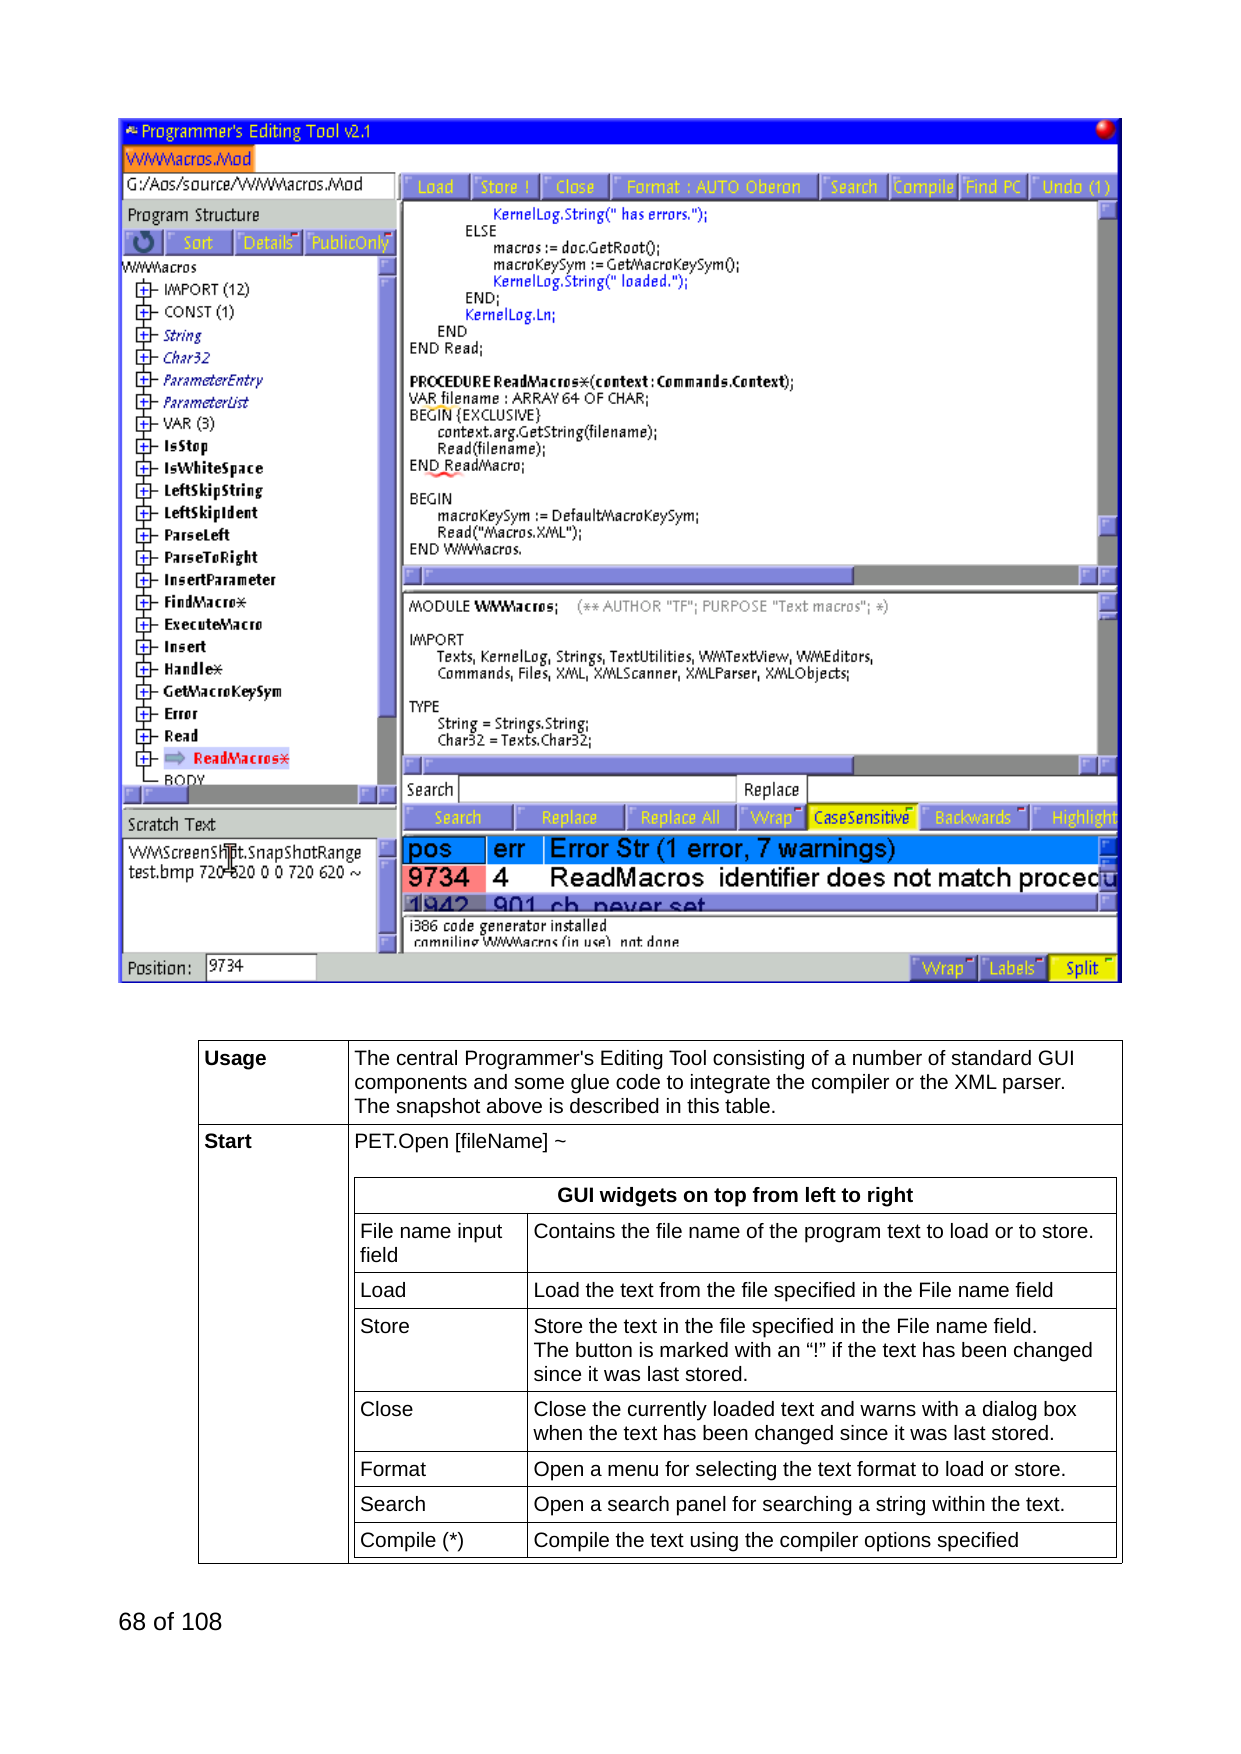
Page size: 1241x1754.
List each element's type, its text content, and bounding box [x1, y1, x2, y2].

table_cell Load the text from the file specified in the File name field [528, 1273, 1116, 1308]
table_cell File name input field [355, 1214, 527, 1272]
table_cell Load [355, 1273, 527, 1308]
table_cell Close the currently loaded text and warns with a dialog box when the text has been changed since it was last stored. [528, 1392, 1116, 1451]
table_header GUI widgets on top from left to right [355, 1178, 1116, 1213]
table_cell Search [355, 1487, 527, 1522]
table_cell Open a menu for selecting the text format to load or store. [528, 1452, 1116, 1486]
table_header Usage [199, 1041, 348, 1123]
table_cell PET.Open [fileName] ~ [349, 1125, 1122, 1563]
table_cell Format [355, 1452, 527, 1486]
table_cell Close [355, 1392, 527, 1451]
table_cell Store the text in the file specified in the File name field. The button is marked with an “!” if the text has been changed since it was last stored. [528, 1309, 1116, 1391]
table_cell Compile (*) [355, 1523, 527, 1557]
table_cell Compile the text using the compiler options specified [528, 1523, 1116, 1557]
table_cell Open a search panel for searching a string within the text. [528, 1487, 1116, 1522]
table_cell Start [199, 1125, 348, 1563]
table_cell Store [355, 1309, 527, 1391]
table_header The central Programmer's Editing Tool consisting of a number of standard GUI components and some glue code to integrate the compiler or the XML parser. The snapshot above is described in this table. [349, 1041, 1122, 1123]
table_cell Contains the file name of the program text to load or to store. [528, 1214, 1116, 1272]
picture [118, 118, 1122, 983]
